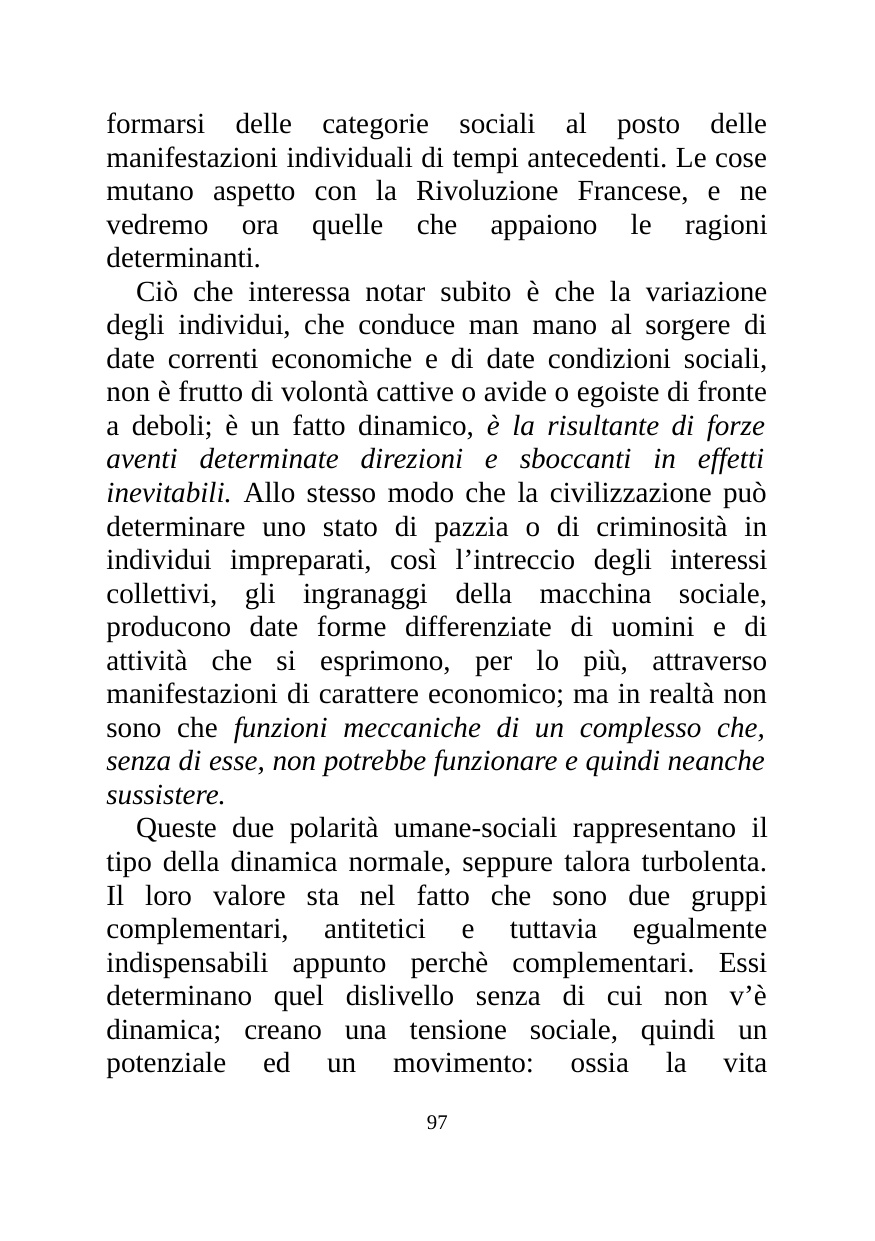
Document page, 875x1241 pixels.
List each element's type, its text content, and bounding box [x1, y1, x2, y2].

text Queste due polarità umane-sociali rappresentano il tipo della dinamica normale, seppure talora turbolenta. Il loro valore sta nel fatto che sono due gruppi complementari, antitetici e tuttavia egualmente indispensabili appunto perchè complementari. Essi determinano quel dislivello senza di cui non v’è dinamica; creano una tensione sociale, quindi un potenziale ed un movimento: ossia la vita [106, 811, 768, 1079]
text Ciò che interessa notar subito è che la variazione degli individui, che conduce man mano al sorgere di date correnti economiche e di date condizioni sociali, non è frutto di volontà cattive o avide o egoiste di fronte a deboli; è un fatto dinamico, è la risultante di forze aventi determinate direzioni e sboccanti in effetti inevitabili. Allo stesso modo che la civilizzazione può determinare uno stato di pazzia o di criminosità in individui impreparati, così l’intreccio degli interessi collettivi, gli ingranaggi della macchina sociale, producono date forme differenziate di uomini e di attività che si esprimono, per lo più, attraverso manifestazioni di carattere economico; ma in realtà non sono che funzioni meccaniche di un complesso che, senza di esse, non potrebbe funzionare e quindi neanche sussistere. [106, 274, 768, 811]
text formarsi delle categorie sociali al posto delle manifestazioni individuali di tempi antecedenti. Le cose mutano aspetto con la Rivoluzione Francese, e ne vedremo ora quelle che appaiono le ragioni determinanti. [106, 106, 768, 274]
